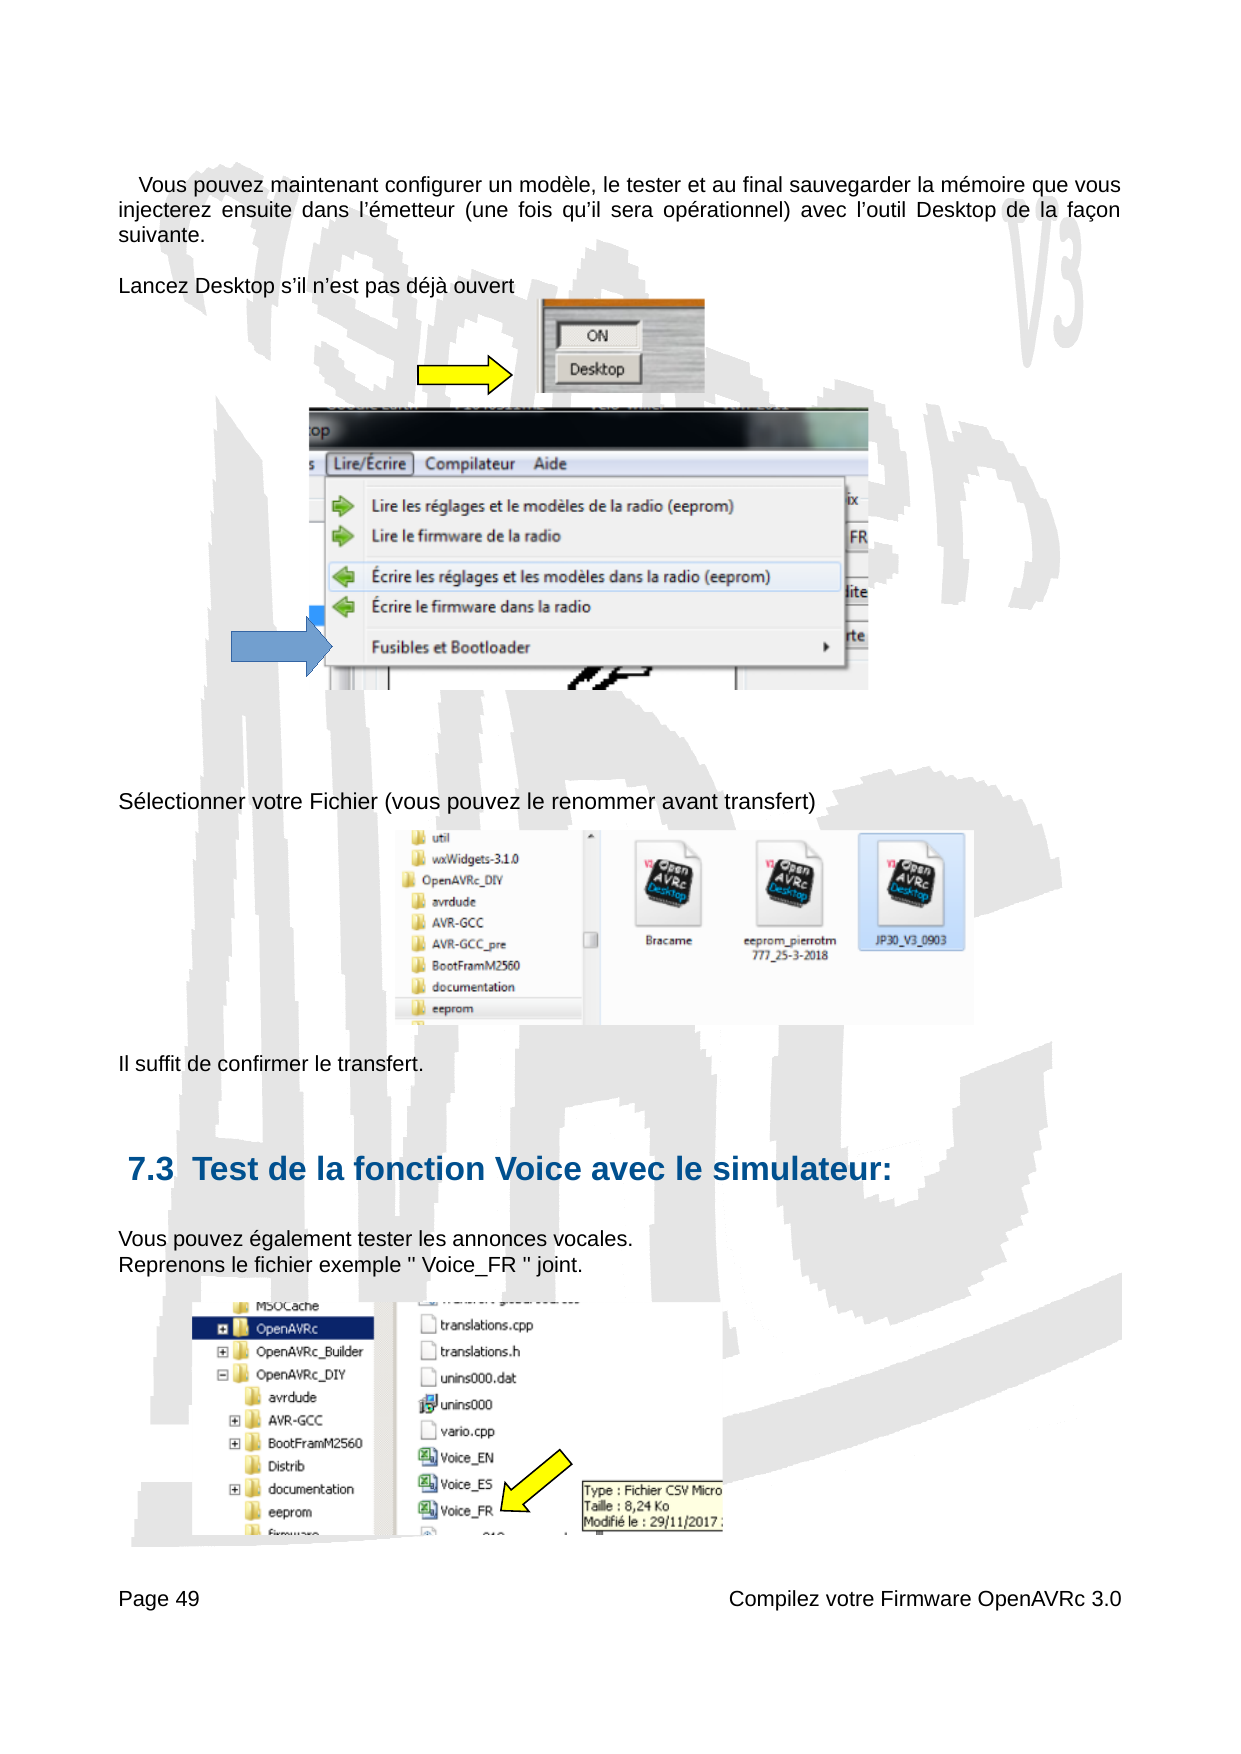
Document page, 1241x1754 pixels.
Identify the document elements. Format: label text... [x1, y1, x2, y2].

picture [535, 298, 705, 393]
text Vous pouvez maintenant configurer un modèle, le tester et au final sauvegarder la mémoire que vous injecterez ensuite dans l’émetteur (une fois qu’il sera opérationnel) avec l’outil Desktop de la façon suivante. [118, 171, 1122, 248]
text Reprenons le fichier exemple '' Voice_FR '' joint. [118, 1252, 1122, 1277]
text Sélectionner votre Fichier (vous pouvez le renommer avant transfert) [118, 788, 1122, 814]
picture [394, 830, 974, 1025]
text Vous pouvez également tester les annonces vocales. [118, 1226, 1122, 1252]
picture [192, 1302, 723, 1535]
picture [308, 407, 869, 690]
text Lancez Desktop s’il n’est pas déjà ouvert [118, 273, 1122, 298]
text Il suffit de confirmer le transfert. [118, 1051, 1122, 1076]
subtitle Test de la fonction Voice avec le simulateur: [118, 1149, 1122, 1187]
